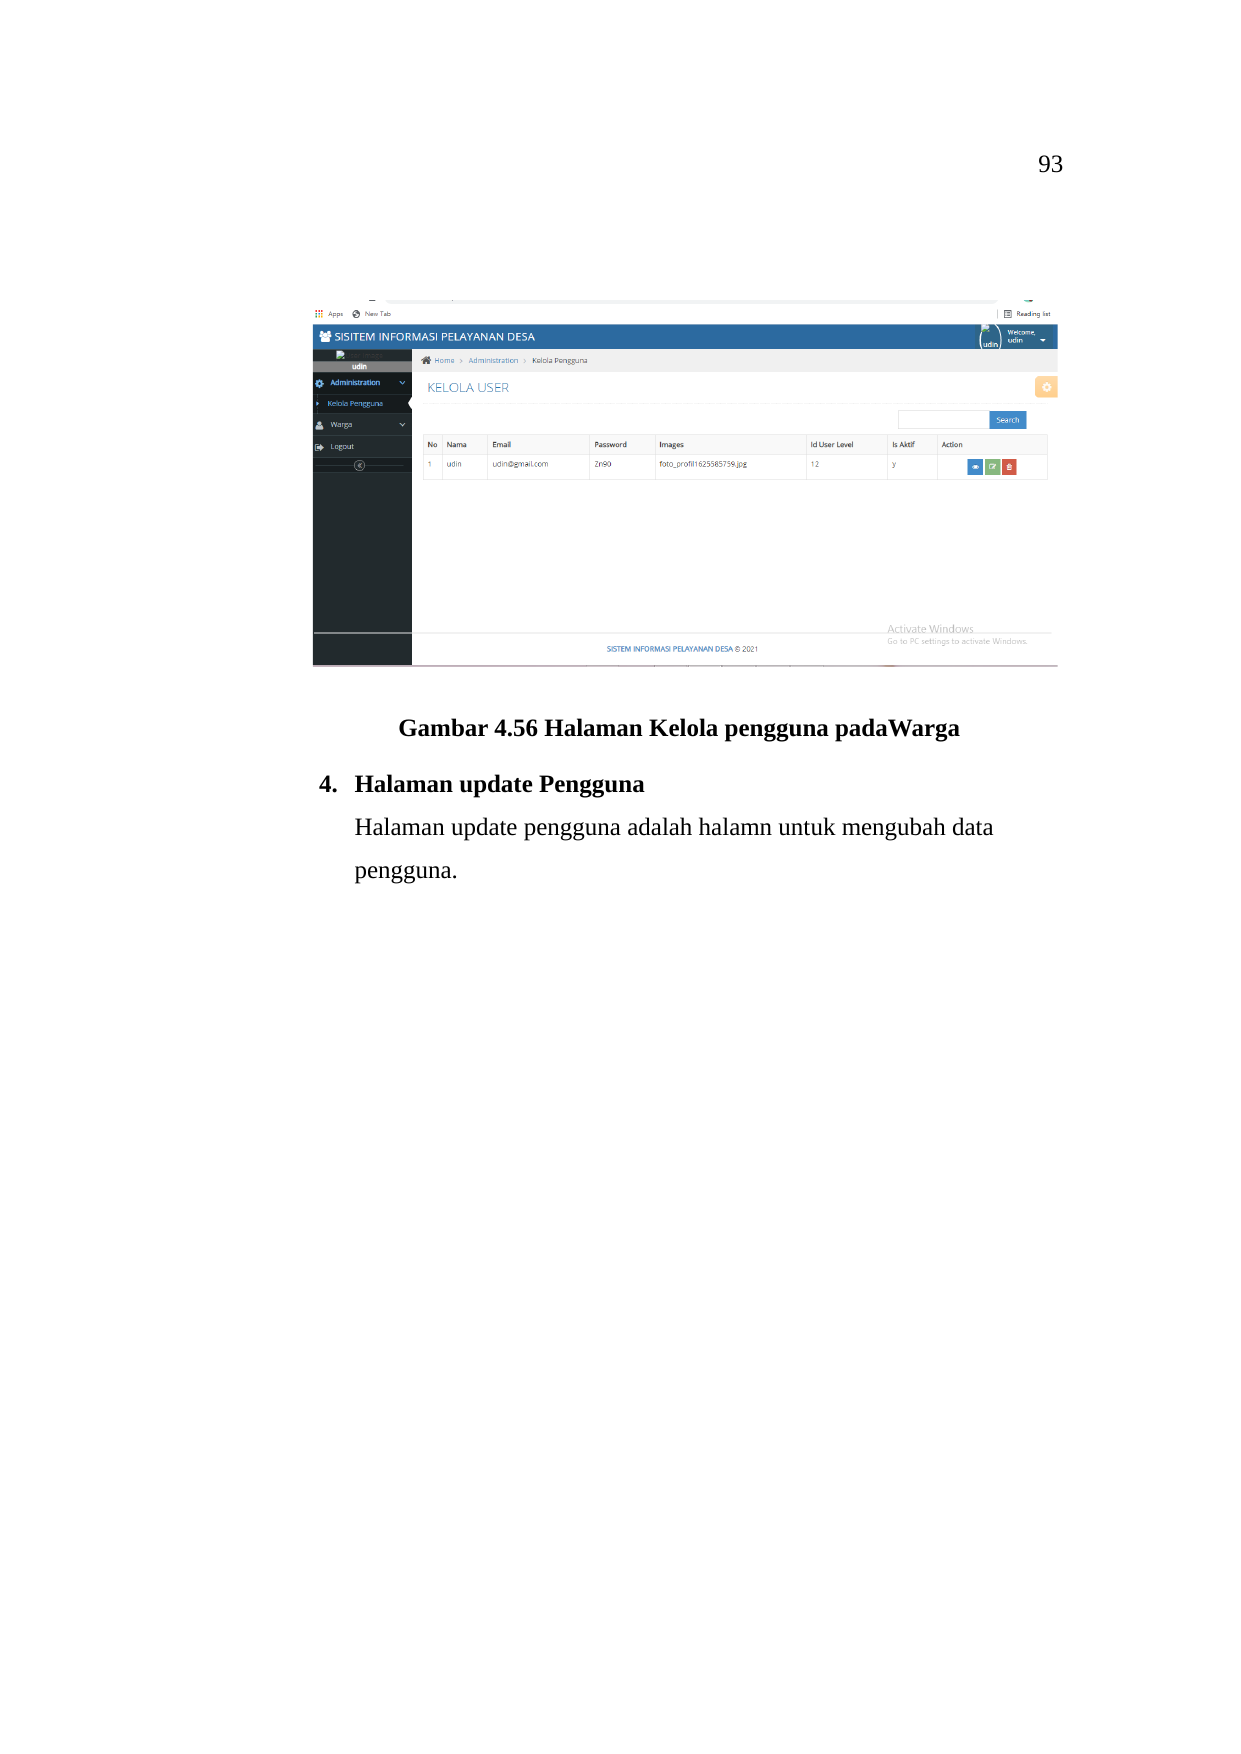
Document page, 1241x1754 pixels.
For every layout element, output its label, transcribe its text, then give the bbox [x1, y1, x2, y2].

list Halaman update pengguna adalah halamn untuk mengubah data pengguna. [319, 812, 1063, 884]
table_header [307, 294, 1063, 701]
list Gambar 4.56 Halaman Kelola pengguna padaWarga [295, 713, 1063, 742]
list Halaman update Pengguna [319, 769, 1063, 797]
picture [312, 300, 1058, 667]
